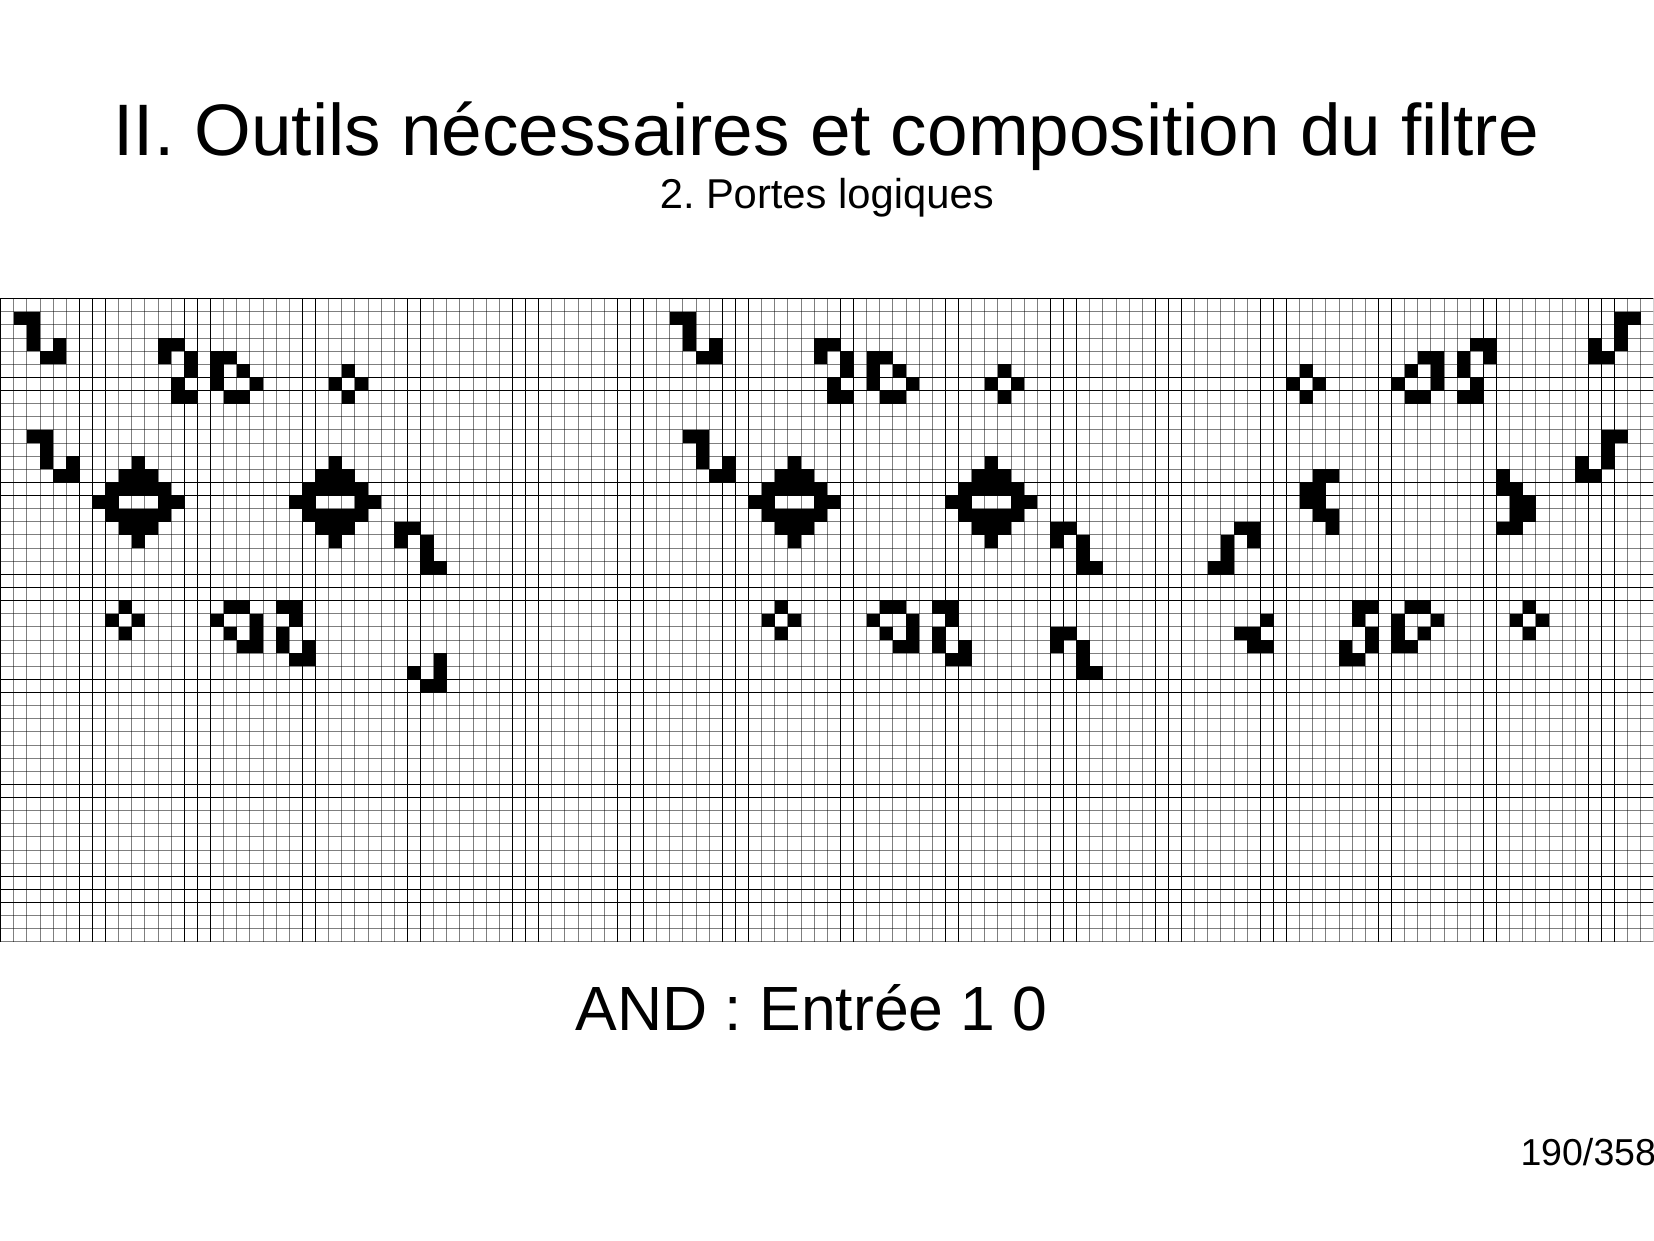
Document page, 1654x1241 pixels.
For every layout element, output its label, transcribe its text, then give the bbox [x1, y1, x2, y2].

text_box AND : Entrée 1 0 [561, 966, 1064, 1052]
title II. Outils nécessaires et composition du filtre 2. Portes logiques [82, 49, 1571, 257]
picture [0, 298, 1654, 942]
text_box <number>/358 [1505, 1124, 1654, 1182]
